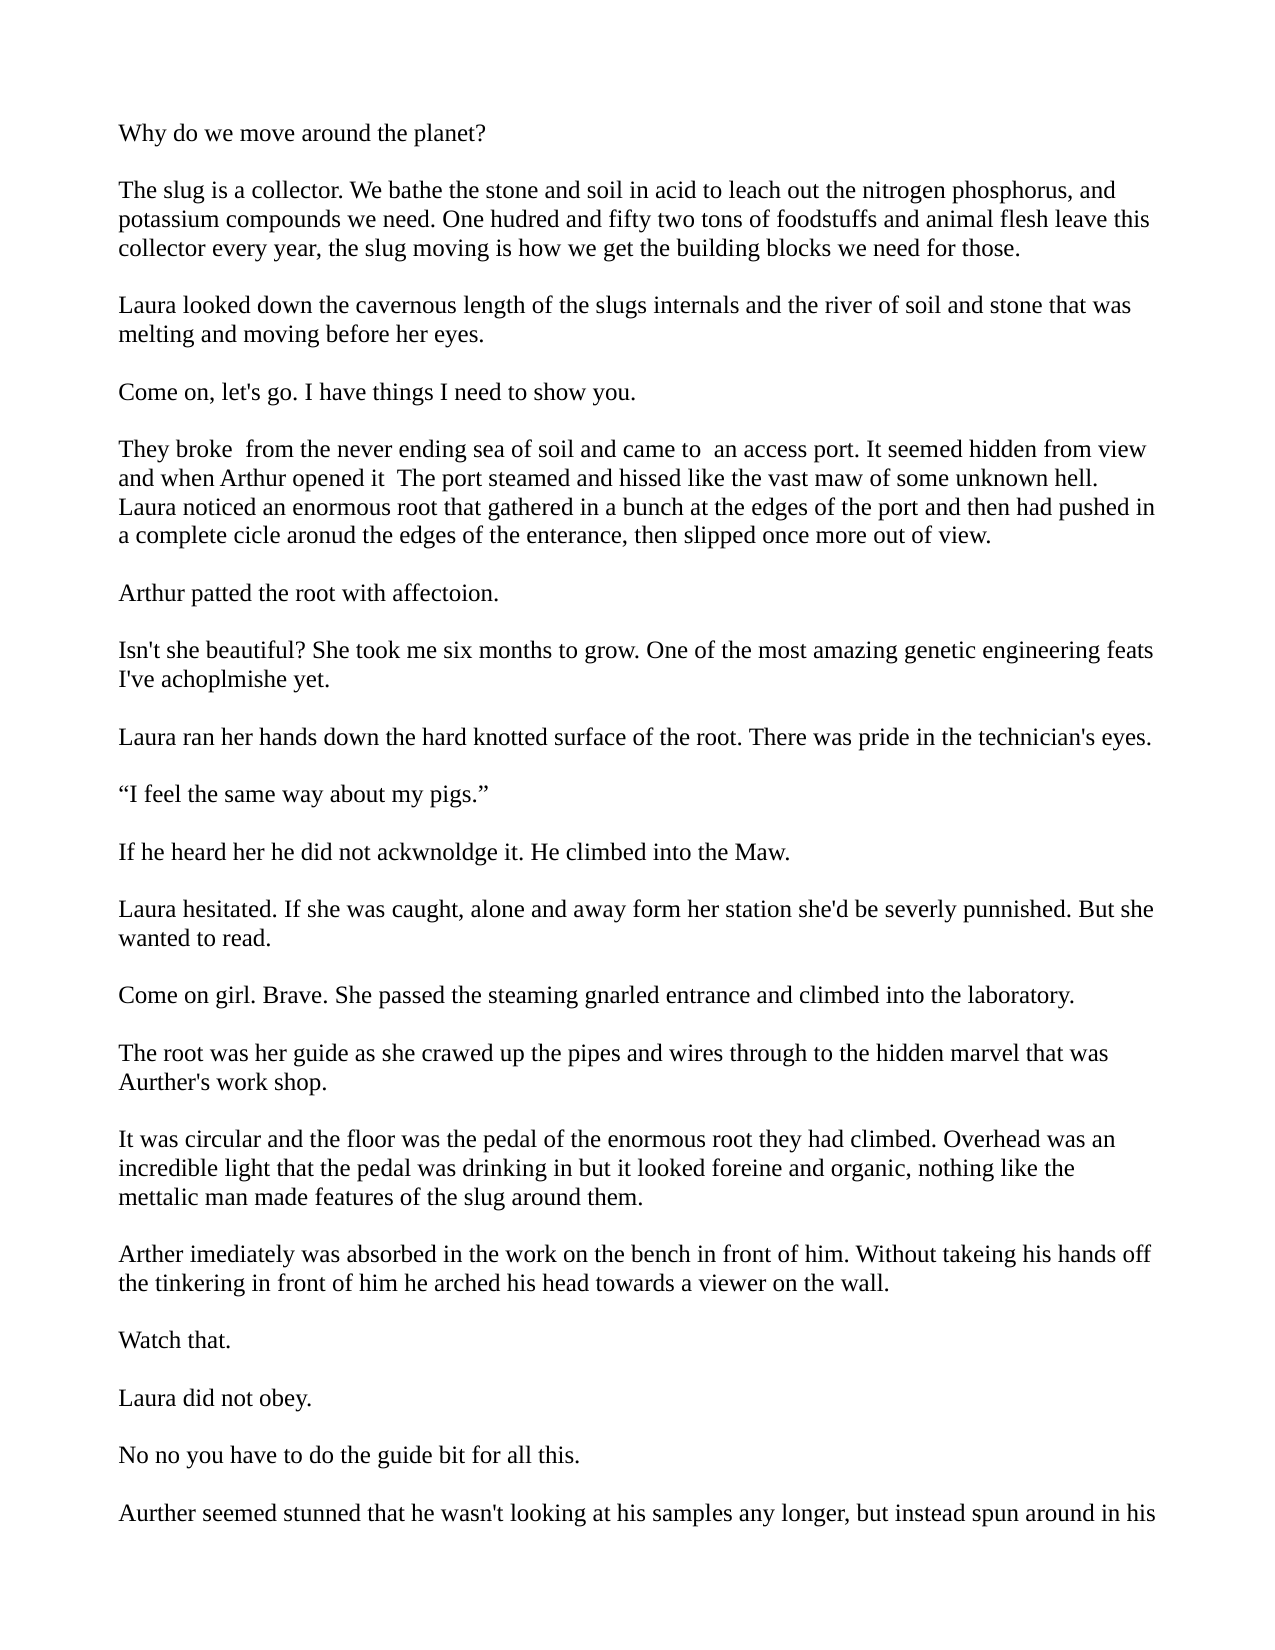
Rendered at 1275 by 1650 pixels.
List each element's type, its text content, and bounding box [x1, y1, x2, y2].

text If he heard her he did not ackwnoldge it. He climbed into the Maw. [118, 837, 1157, 866]
text Laura did not obey. [118, 1383, 1157, 1412]
text Come on girl. Brave. She passed the steaming gnarled entrance and climbed into the laboratory. [118, 981, 1157, 1009]
text Arthur patted the root with affectoion. [118, 578, 1157, 607]
text Isn't she beautiful? She took me six months to grow. One of the most amazing genetic engineering feats I've achoplmishe yet. [118, 636, 1157, 693]
text “I feel the same way about my pigs.” [118, 751, 1157, 808]
text It was circular and the floor was the pedal of the enormous root they had climbed. Overhead was an incredible light that the pedal was drinking in but it looked foreine and organic, nothing like the mettalic man made features of the slug around them. [118, 1124, 1157, 1211]
text Watch that. [118, 1326, 1157, 1354]
text Why do we move around the planet? The slug is a collector. We bathe the stone and soil in acid to leach out the nitrogen phosphorus, and potassium compounds we need. One hudred and fifty two tons of foodstuffs and animal flesh leave this collector every year, the slug moving is how we get the building blocks we need for those. [118, 118, 1157, 262]
text Come on, let's go. I have things I need to show you. [118, 377, 1157, 406]
text Laura ran her hands down the hard knotted surface of the root. There was pride in the technician's eyes. [118, 722, 1157, 751]
text They broke from the never ending sea of soil and came to an access port. It seemed hidden from view and when Arthur opened it The port steamed and hissed like the vast maw of some unknown hell. Laura noticed an enormous root that gathered in a bunch at the edges of the port and then had pushed in a complete cicle aronud the edges of the enterance, then slipped once more out of view. [118, 434, 1157, 549]
text No no you have to do the guide bit for all this. [118, 1441, 1157, 1469]
text The root was her guide as she crawed up the pipes and wires through to the hidden marvel that was Aurther's work shop. [118, 1038, 1157, 1096]
text Aurther seemed stunned that he wasn't looking at his samples any longer, but instead spun around in his [118, 1498, 1157, 1527]
text Laura looked down the cavernous length of the slugs internals and the river of soil and stone that was melting and moving before her eyes. [118, 291, 1157, 348]
text Arther imediately was absorbed in the work on the bench in front of him. Without takeing his hands off the tinkering in front of him he arched his head towards a viewer on the wall. [118, 1239, 1157, 1297]
text Laura hesitated. If she was caught, alone and away form her station she'd be severly punnished. But she wanted to read. [118, 894, 1157, 952]
